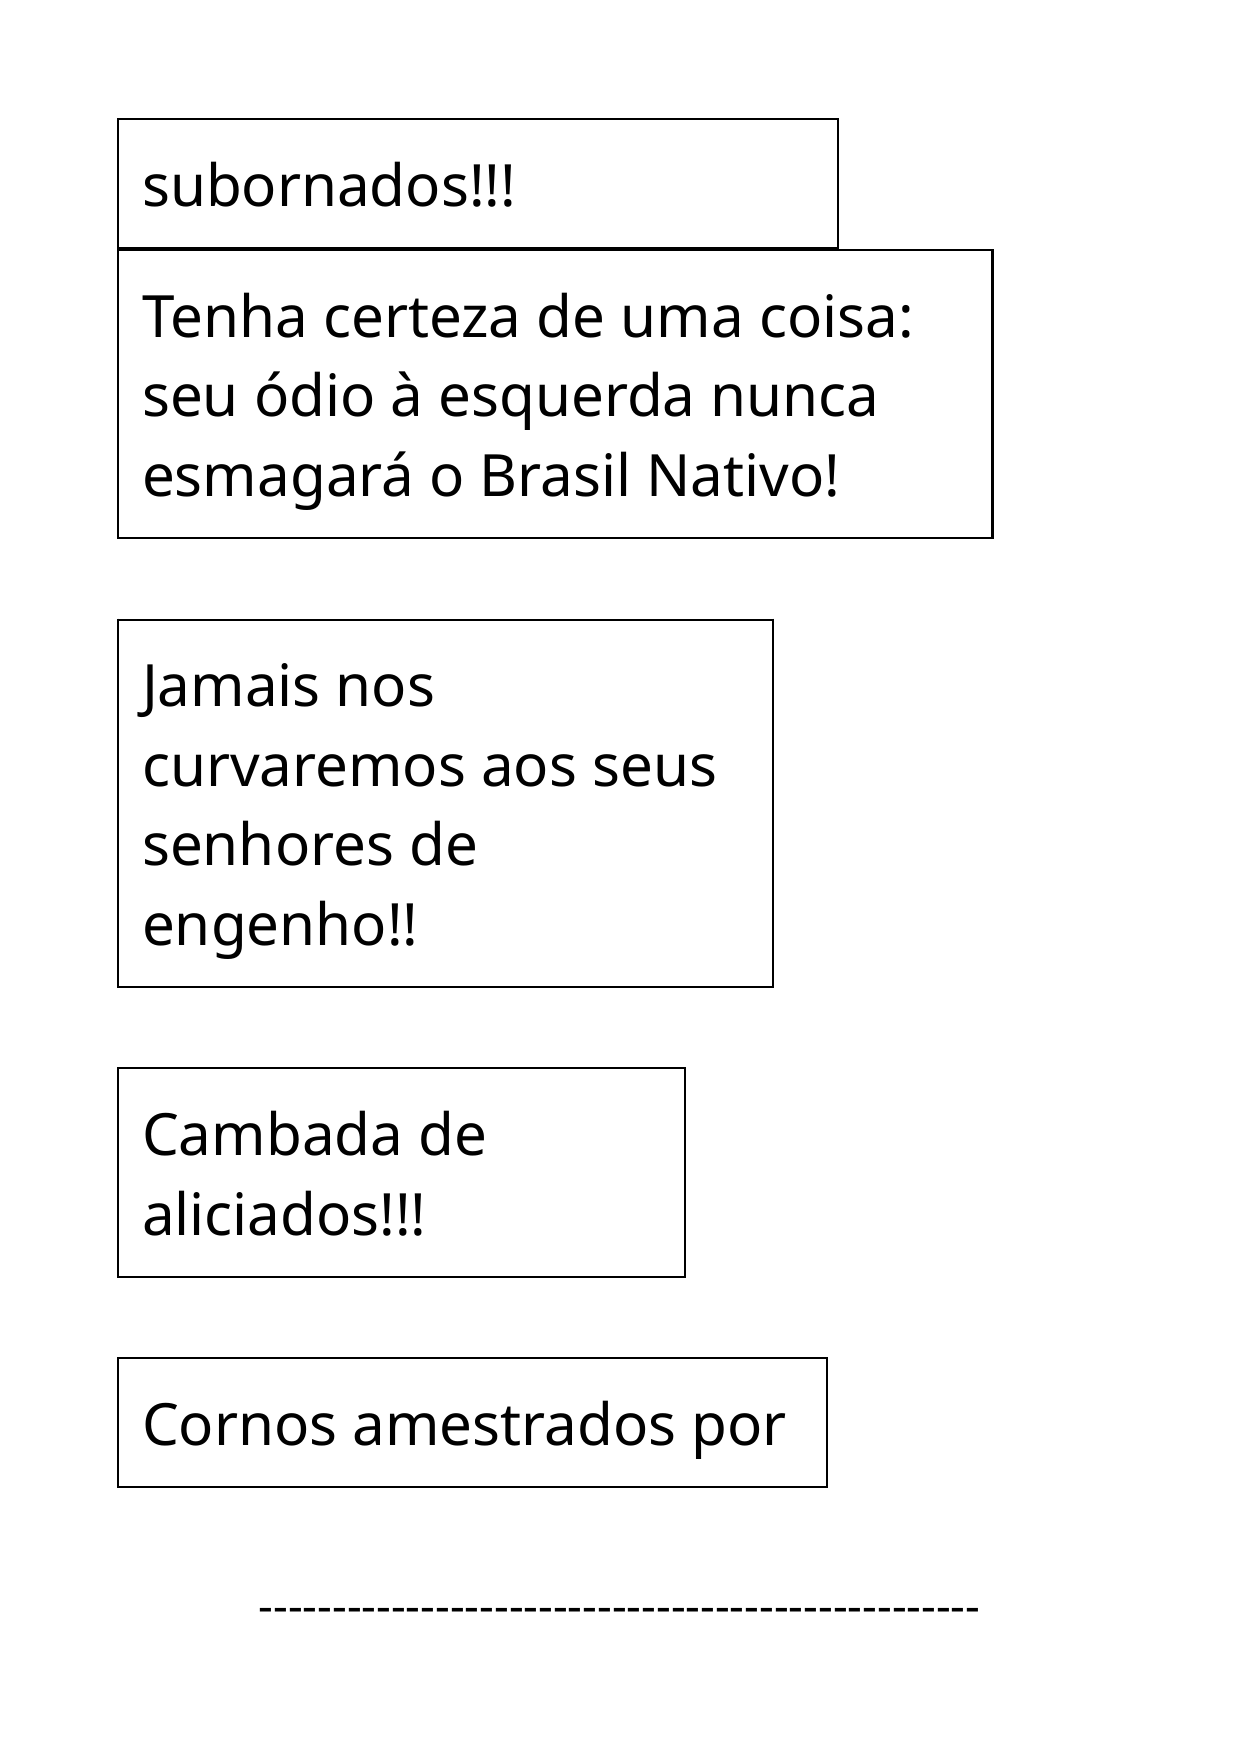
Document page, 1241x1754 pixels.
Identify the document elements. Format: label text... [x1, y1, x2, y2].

table_header Cornos amestrados por [119, 1359, 826, 1486]
table_header Tenha certeza de uma coisa: seu ódio à esquerda nunca esmagará o Brasil Nativo! [119, 251, 991, 537]
table_header Jamais nos curvaremos aos seus senhores de engenho!! [119, 621, 772, 986]
table_header Cambada de aliciados!!! [119, 1069, 684, 1276]
table_header subornados!!! [119, 120, 837, 247]
